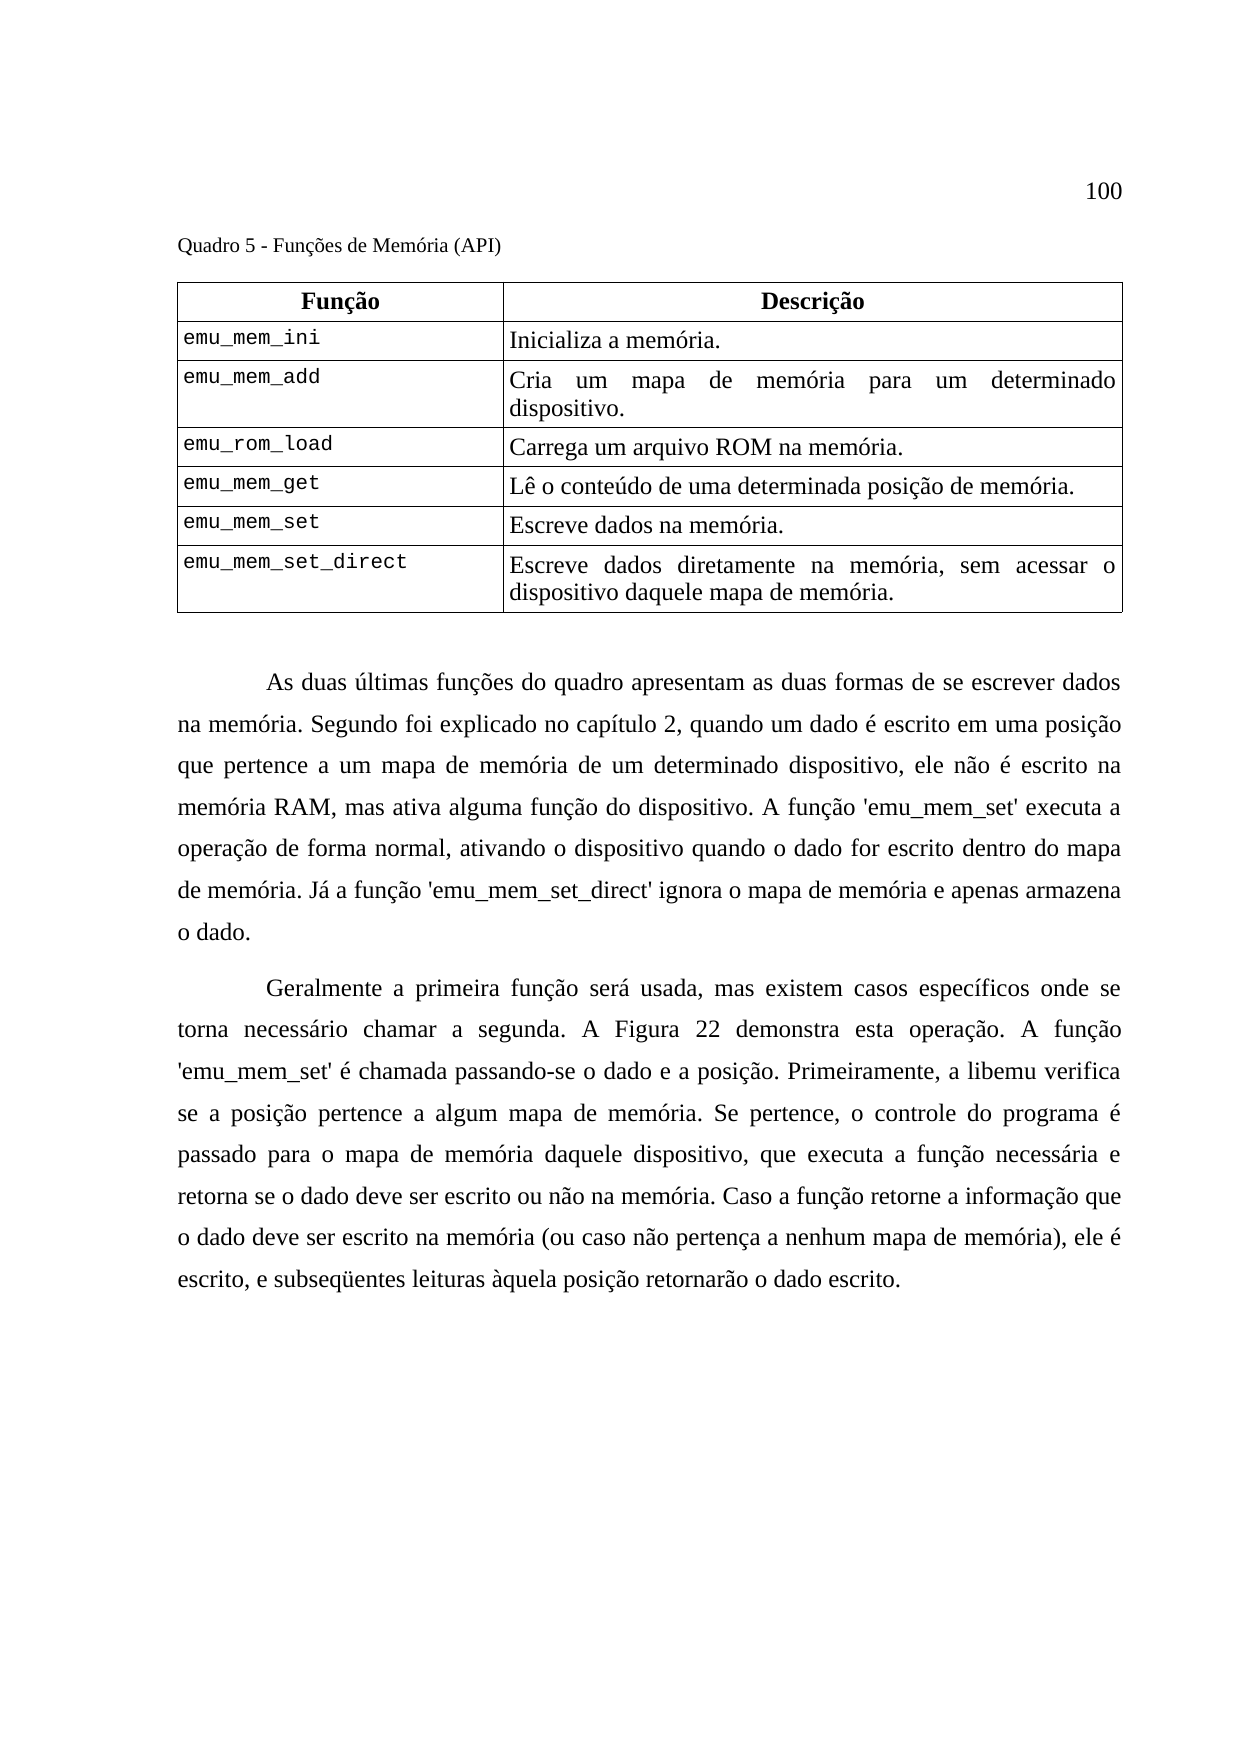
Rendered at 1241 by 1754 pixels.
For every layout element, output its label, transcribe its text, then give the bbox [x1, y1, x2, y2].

table_cell emu_rom_load [178, 428, 503, 466]
table_cell emu_mem_get [178, 467, 503, 506]
table_cell Lê o conteúdo de uma determinada posição de memória. [504, 467, 1122, 506]
text As duas últimas funções do quadro apresentam as duas formas de se escrever dados na memória. Segundo foi explicado no capítulo 2, quando um dado é escrito em uma posição que pertence a um mapa de memória de um determinado dispositivo, ele não é escrito na memória RAM, mas ativa alguma função do dispositivo. A função 'emu_mem_set' executa a operação de forma normal, ativando o dispositivo quando o dado for escrito dentro do mapa de memória. Já a função 'emu_mem_set_direct' ignora o mapa de memória e apenas armazena o dado. [177, 668, 1122, 945]
table_header Descrição [504, 283, 1122, 321]
table_header Função [178, 283, 503, 321]
table_cell emu_mem_set [178, 507, 503, 545]
text Geralmente a primeira função será usada, mas existem casos específicos onde se torna necessário chamar a segunda. A Figura 22 demonstra esta operação. A função 'emu_mem_set' é chamada passando-se o dado e a posição. Primeiramente, a libemu verifica se a posição pertence a algum mapa de memória. Se pertence, o controle do programa é passado para o mapa de memória daquele dispositivo, que executa a função necessária e retorna se o dado deve ser escrito ou não na memória. Caso a função retorne a informação que o dado deve ser escrito na memória (ou caso não pertença a nenhum mapa de memória), ele é escrito, e subseqüentes leituras àquela posição retornarão o dado escrito. [177, 974, 1122, 1293]
table_cell Cria um mapa de memória para um determinado dispositivo. [504, 361, 1122, 427]
table_cell Inicializa a memória. [504, 322, 1122, 360]
text Quadro 5 - Funções de Memória (API) [177, 234, 1122, 257]
table_cell emu_mem_set_direct [178, 546, 503, 612]
table_cell Escreve dados na memória. [504, 507, 1122, 545]
table_cell Escreve dados diretamente na memória, sem acessar o dispositivo daquele mapa de memória. [504, 546, 1122, 612]
table_cell emu_mem_ini [178, 322, 503, 360]
table_cell Carrega um arquivo ROM na memória. [504, 428, 1122, 466]
table_cell emu_mem_add [178, 361, 503, 427]
